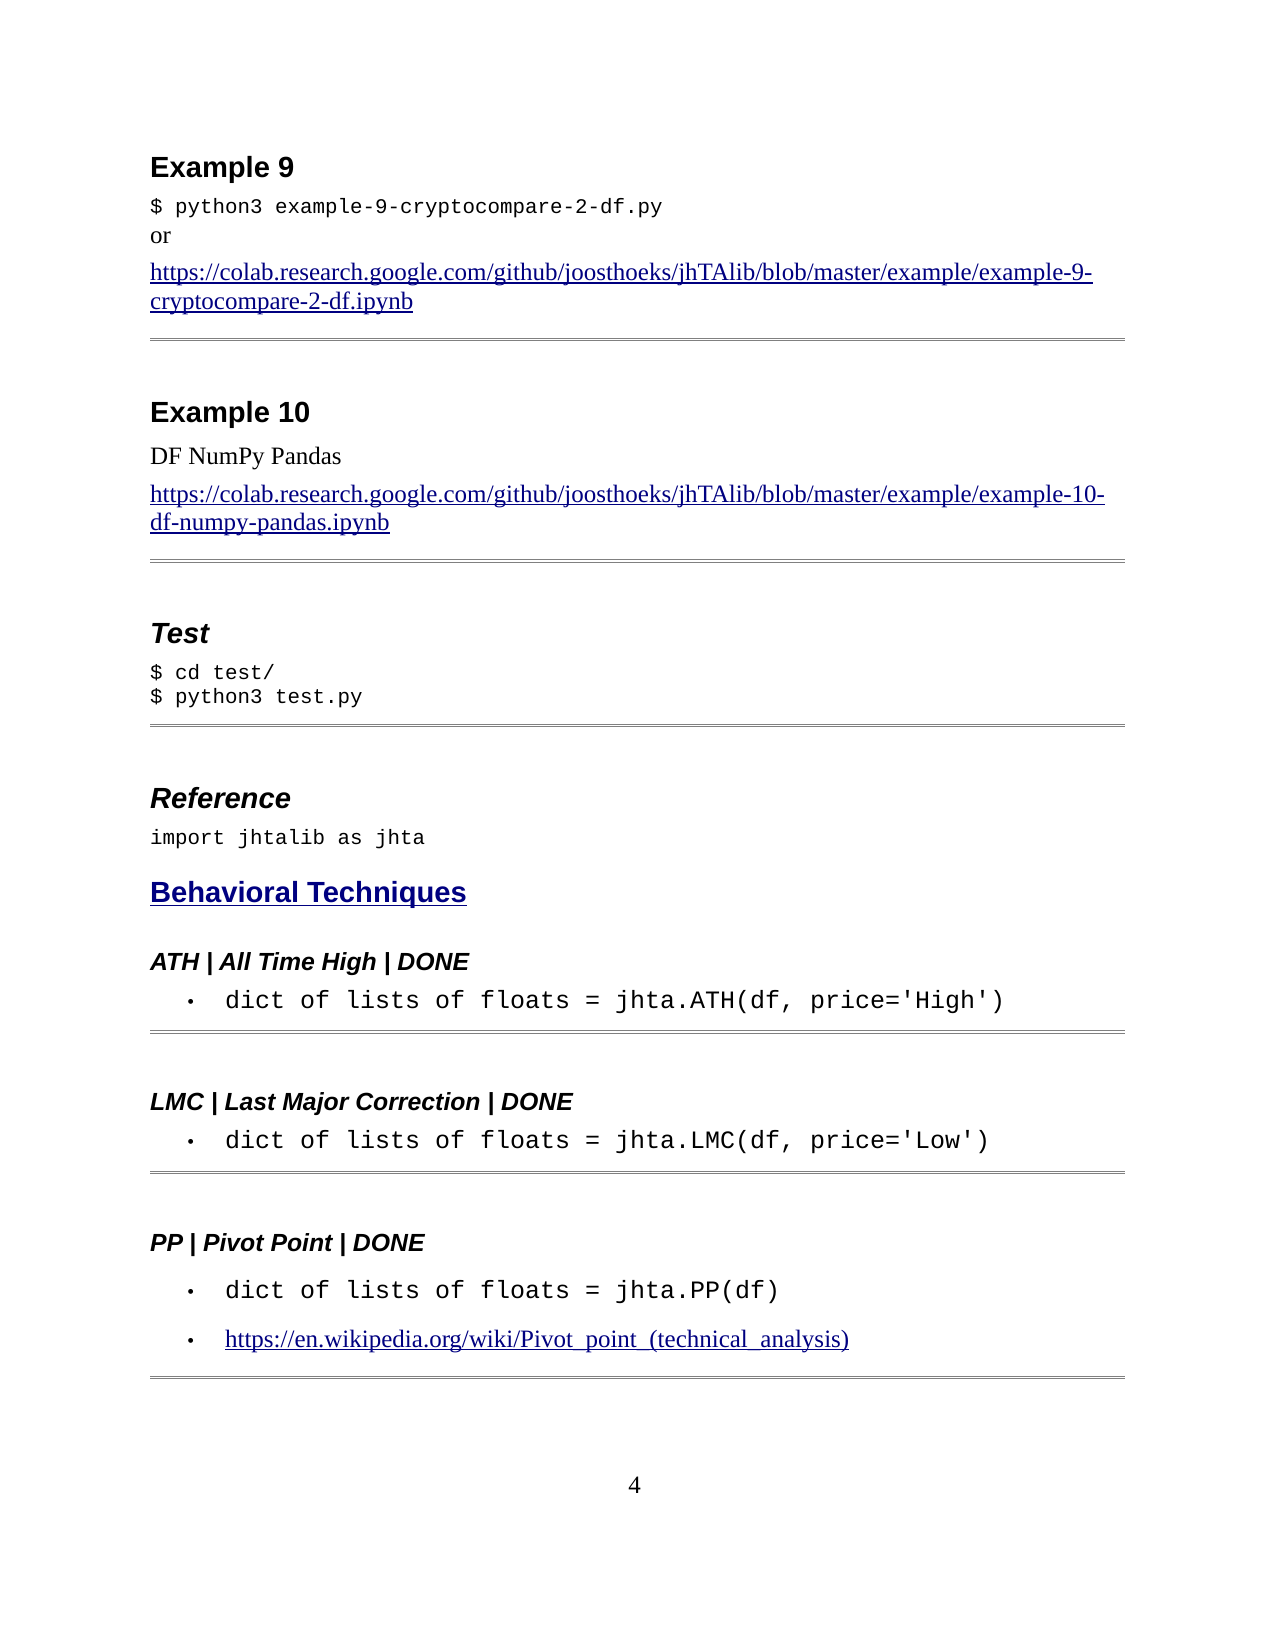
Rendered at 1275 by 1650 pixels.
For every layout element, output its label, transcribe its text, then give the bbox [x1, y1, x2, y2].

subtitle Example 9 [150, 150, 1125, 183]
list dict of lists of floats = jhta.PP(df) [187, 1278, 1125, 1306]
subtitle Behavioral Techniques [150, 876, 1125, 909]
text $ cd test/ [150, 662, 1125, 686]
subtitle Test [150, 616, 1125, 650]
subtitle PP | Pivot Point | DONE [150, 1228, 1125, 1256]
text https://colab.research.google.com/github/joosthoeks/jhTAlib/blob/master/example/example-10-df-numpy-pandas.ipynb [150, 479, 1125, 536]
list dict of lists of floats = jhta.LMC(df, price='Low') [187, 1128, 1125, 1156]
list dict of lists of floats = jhta.ATH(df, price='High') [187, 988, 1125, 1016]
text DF NumPy Pandas [150, 441, 1125, 470]
text $ python3 test.py [150, 686, 1125, 710]
subtitle ATH | All Time High | DONE [150, 947, 1125, 975]
text import jhtalib as jhta [150, 827, 1125, 851]
text https://colab.research.google.com/github/joosthoeks/jhTAlib/blob/master/example/example-9-cryptocompare-2-df.ipynb [150, 257, 1125, 315]
text $ python3 example-9-cryptocompare-2-df.py [150, 196, 1125, 220]
list https://en.wikipedia.org/wiki/Pivot_point_(technical_analysis) [187, 1324, 1125, 1353]
subtitle Reference [150, 781, 1125, 814]
subtitle LMC | Last Major Correction | DONE [150, 1087, 1125, 1116]
subtitle Example 10 [150, 395, 1125, 428]
text or [150, 220, 1125, 248]
